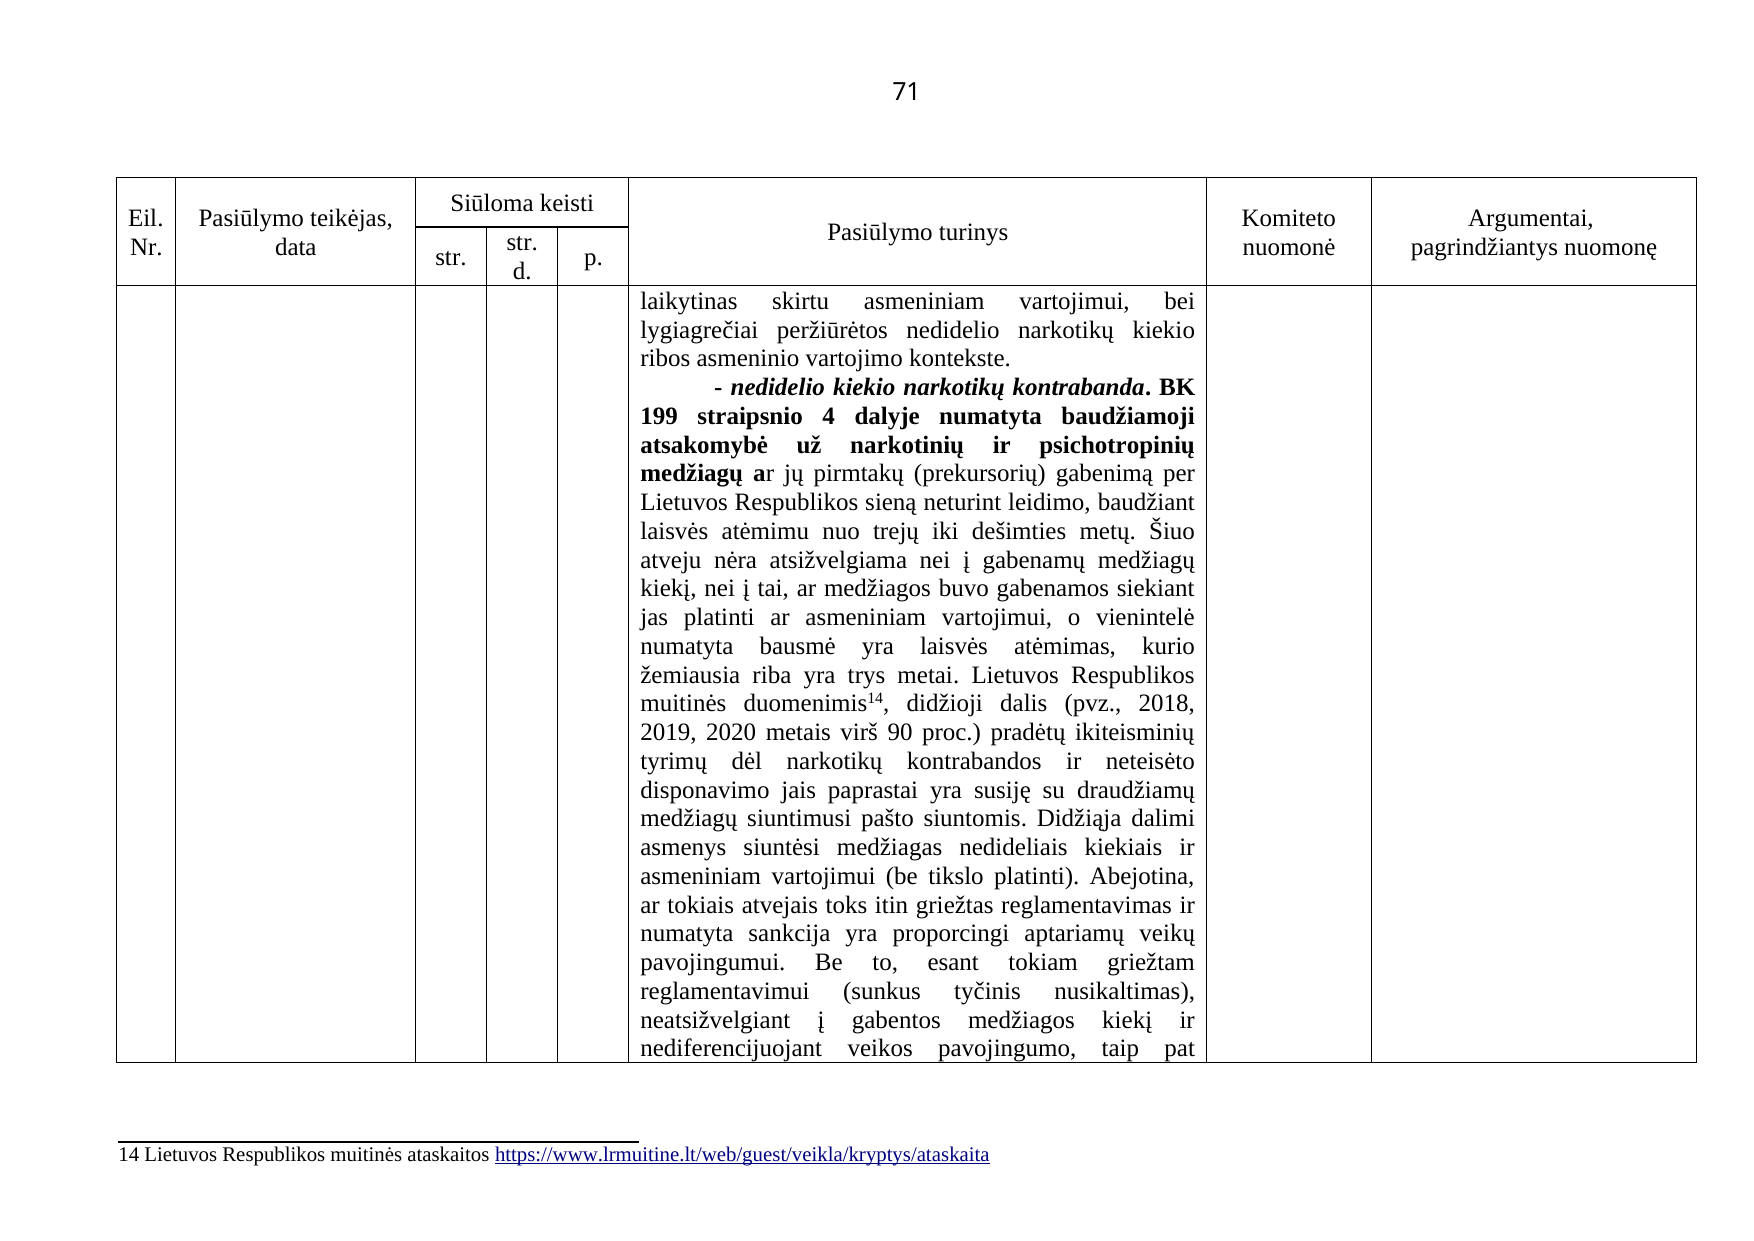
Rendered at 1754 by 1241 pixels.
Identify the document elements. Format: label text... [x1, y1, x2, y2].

table_cell [117, 286, 175, 1062]
table_header Eil. Nr. [117, 178, 175, 285]
table_header Pasiūlymo teikėjas, data [176, 178, 415, 285]
table_cell [487, 286, 557, 1062]
table_cell str. d. [487, 228, 557, 285]
table_header Siūloma keisti [416, 178, 628, 226]
table_header Komiteto nuomonė [1207, 178, 1371, 285]
table_header Argumentai, pagrindžiantys nuomonę [1372, 178, 1696, 285]
table_cell str. [416, 228, 486, 285]
table_cell [416, 286, 486, 1062]
table_cell p. [558, 228, 628, 285]
table_cell [558, 286, 628, 1062]
table_cell [1372, 286, 1696, 1062]
table_cell [176, 286, 415, 1062]
table_cell laikytinas skirtu asmeniniam vartojimui, bei lygiagrečiai peržiūrėtos nedidelio narkotikų kiekio ribos asmeninio vartojimo kontekste. - nedidelio kiekio narkotikų kontrabanda. BK 199 straipsnio 4 dalyje numatyta baudžiamoji atsakomybė už narkotinių ir psichotropinių medžiagų ar jų pirmtakų (prekursorių) gabenimą per Lietuvos Respublikos sieną neturint leidimo, baudžiant laisvės atėmimu nuo trejų iki dešimties metų. Šiuo atveju nėra atsižvelgiama nei į gabenamų medžiagų kiekį, nei į tai, ar medžiagos buvo gabenamos siekiant jas platinti ar asmeniniam vartojimui, o vienintelė numatyta bausmė yra laisvės atėmimas, kurio žemiausia riba yra trys metai. Lietuvos Respublikos muitinės duomenimis, didžioji dalis (pvz., 2018, 2019, 2020 metais virš 90 proc.) pradėtų ikiteisminių tyrimų dėl narkotikų kontrabandos ir neteisėto disponavimo jais paprastai yra susiję su draudžiamų medžiagų siuntimusi pašto siuntomis. Didžiąja dalimi asmenys siuntėsi medžiagas nedideliais kiekiais ir asmeniniam vartojimui (be tikslo platinti). Abejotina, ar tokiais atvejais toks itin griežtas reglamentavimas ir numatyta sankcija yra proporcingi aptariamų veikų pavojingumui. Be to, esant tokiam griežtam reglamentavimui (sunkus tyčinis nusikaltimas), neatsižvelgiant į gabentos medžiagos kiekį ir nediferencijuojant veikos pavojingumo, taip pat [629, 286, 1206, 1062]
table_cell [1207, 286, 1371, 1062]
table_header Pasiūlymo turinys [629, 178, 1206, 285]
